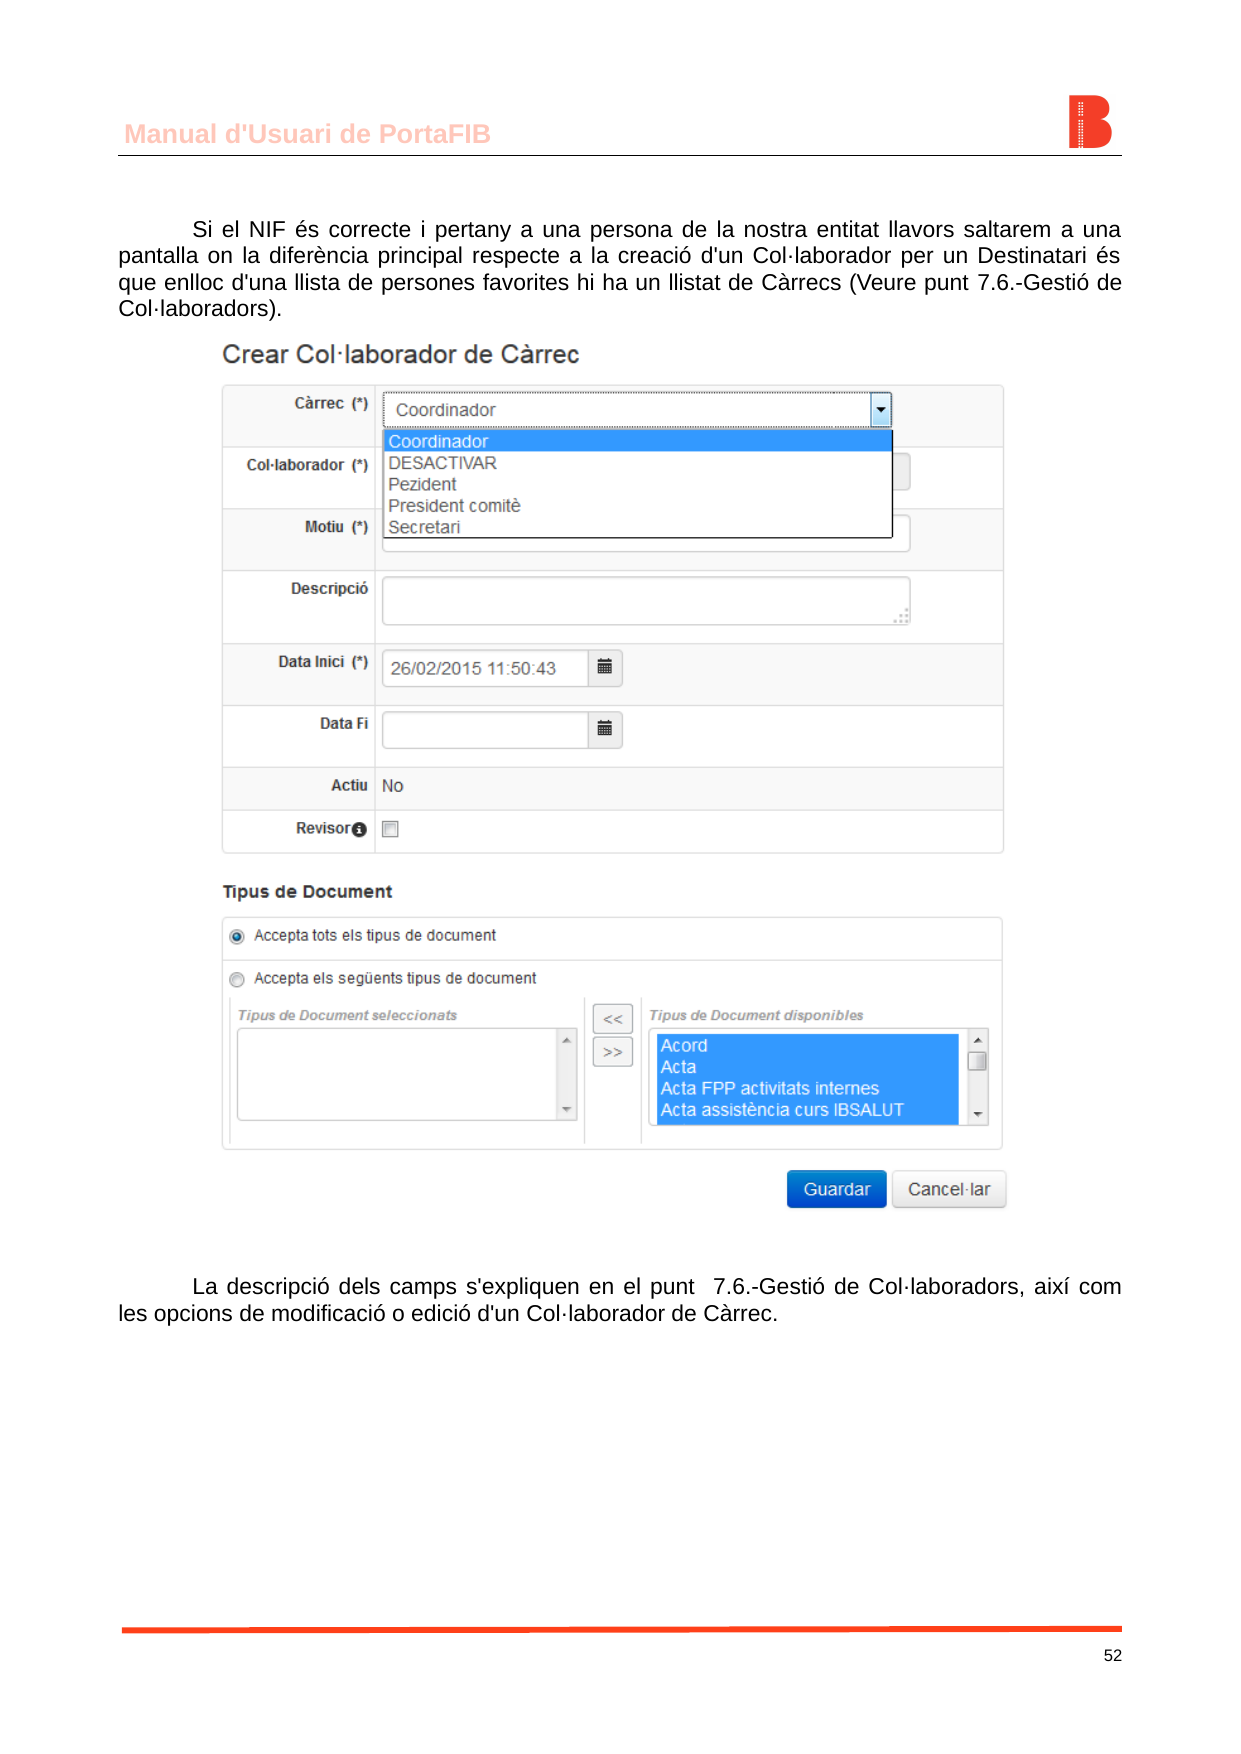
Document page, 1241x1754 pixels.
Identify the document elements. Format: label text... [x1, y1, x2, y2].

picture [213, 333, 1027, 1222]
text Si el NIF és correcte i pertany a una persona de la nostra entitat llavors saltarem a una pantalla on la diferència principal respecte a la creació d'un Col·laborador per un Destinatari és que enlloc d'una llista de persones favorites hi ha un llistat de Càrrecs (Veure punt 7.6.-Gestió de Col·laboradors). [118, 216, 1122, 321]
picture [1063, 94, 1117, 150]
text La descripció dels camps s'expliquen en el punt 7.6.-Gestió de Col·laboradors, així com les opcions de modificació o edició d'un Col·laborador de Càrrec. [118, 1273, 1122, 1326]
